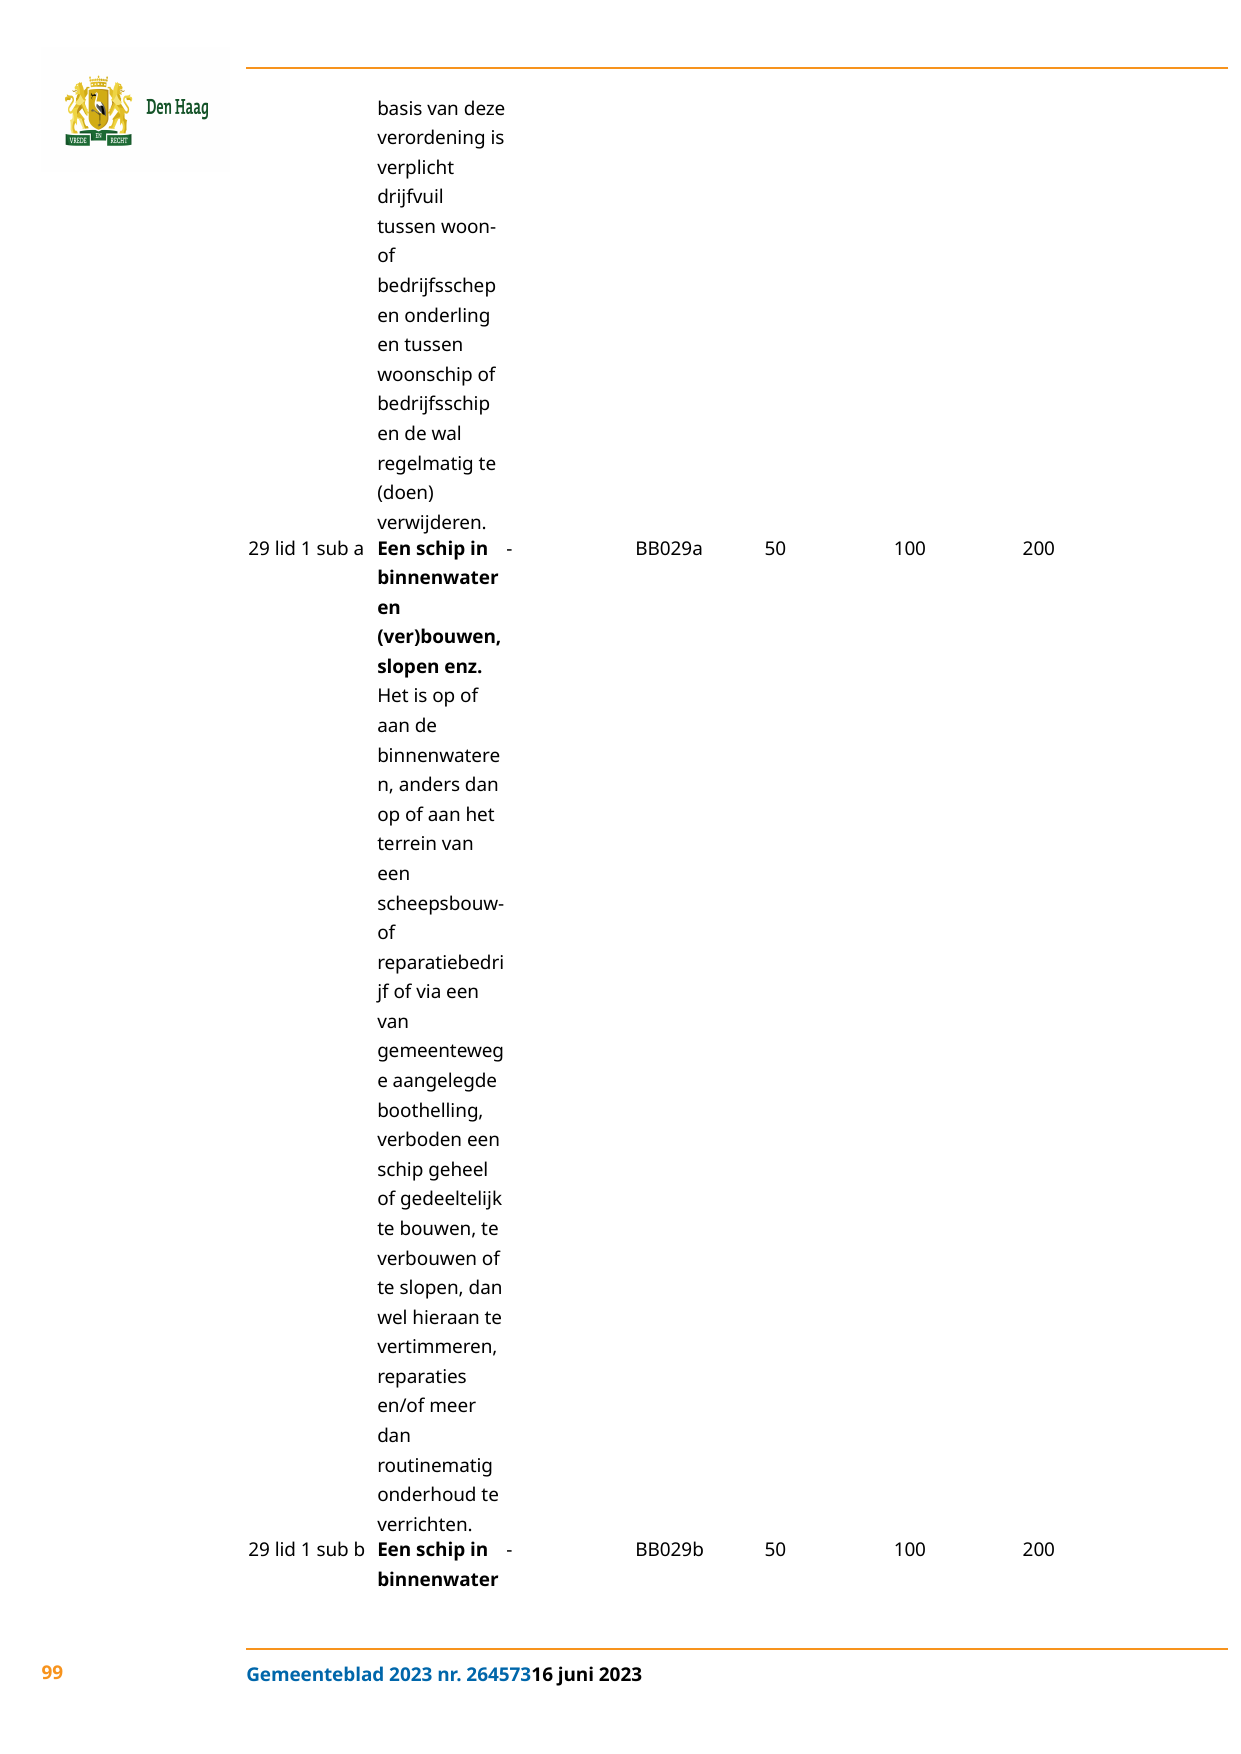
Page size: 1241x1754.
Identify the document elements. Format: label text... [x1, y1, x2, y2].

table_cell [894, 95, 1022, 535]
table_cell BB029b [635, 1537, 764, 1592]
table_cell 29 lid 1 sub a [248, 535, 377, 1537]
table_cell 200 [1023, 535, 1152, 1537]
table_cell BB029a [635, 535, 764, 1537]
table_cell 29 lid 1 sub b [248, 1537, 377, 1592]
picture [41, 47, 231, 172]
table_cell basis van deze verordening is verplicht drijfvuil tussen woon-of bedrijfsschepen onderling en tussen woonschip of bedrijfsschip en de wal regelmatig te (doen) verwijderen. [377, 95, 506, 535]
table_cell 50 [764, 535, 893, 1537]
table_cell Een schip in binnenwater [377, 1537, 506, 1592]
table_cell [764, 95, 893, 535]
table_cell [635, 95, 764, 535]
table_cell Een schip in binnenwateren (ver)bouwen, slopen enz. Het is op of aan de binnenwateren, anders dan op of aan het terrein van een scheepsbouw-of reparatiebedrijf of via een van gemeentewege aangelegde boothelling, verboden een schip geheel of gedeeltelijk te bouwen, te verbouwen of te slopen, dan wel hieraan te vertimmeren, reparaties en/of meer dan routinematig onderhoud te verrichten. [377, 535, 506, 1537]
table_cell 50 [764, 1537, 893, 1592]
table_cell [248, 95, 377, 535]
table_cell - [506, 535, 635, 1537]
table_cell 200 [1023, 1537, 1152, 1592]
table_cell 100 [894, 1537, 1022, 1592]
table_cell - [506, 1537, 635, 1592]
table_cell 100 [894, 535, 1022, 1537]
table_cell - [506, 95, 635, 535]
table_cell [1023, 95, 1152, 535]
